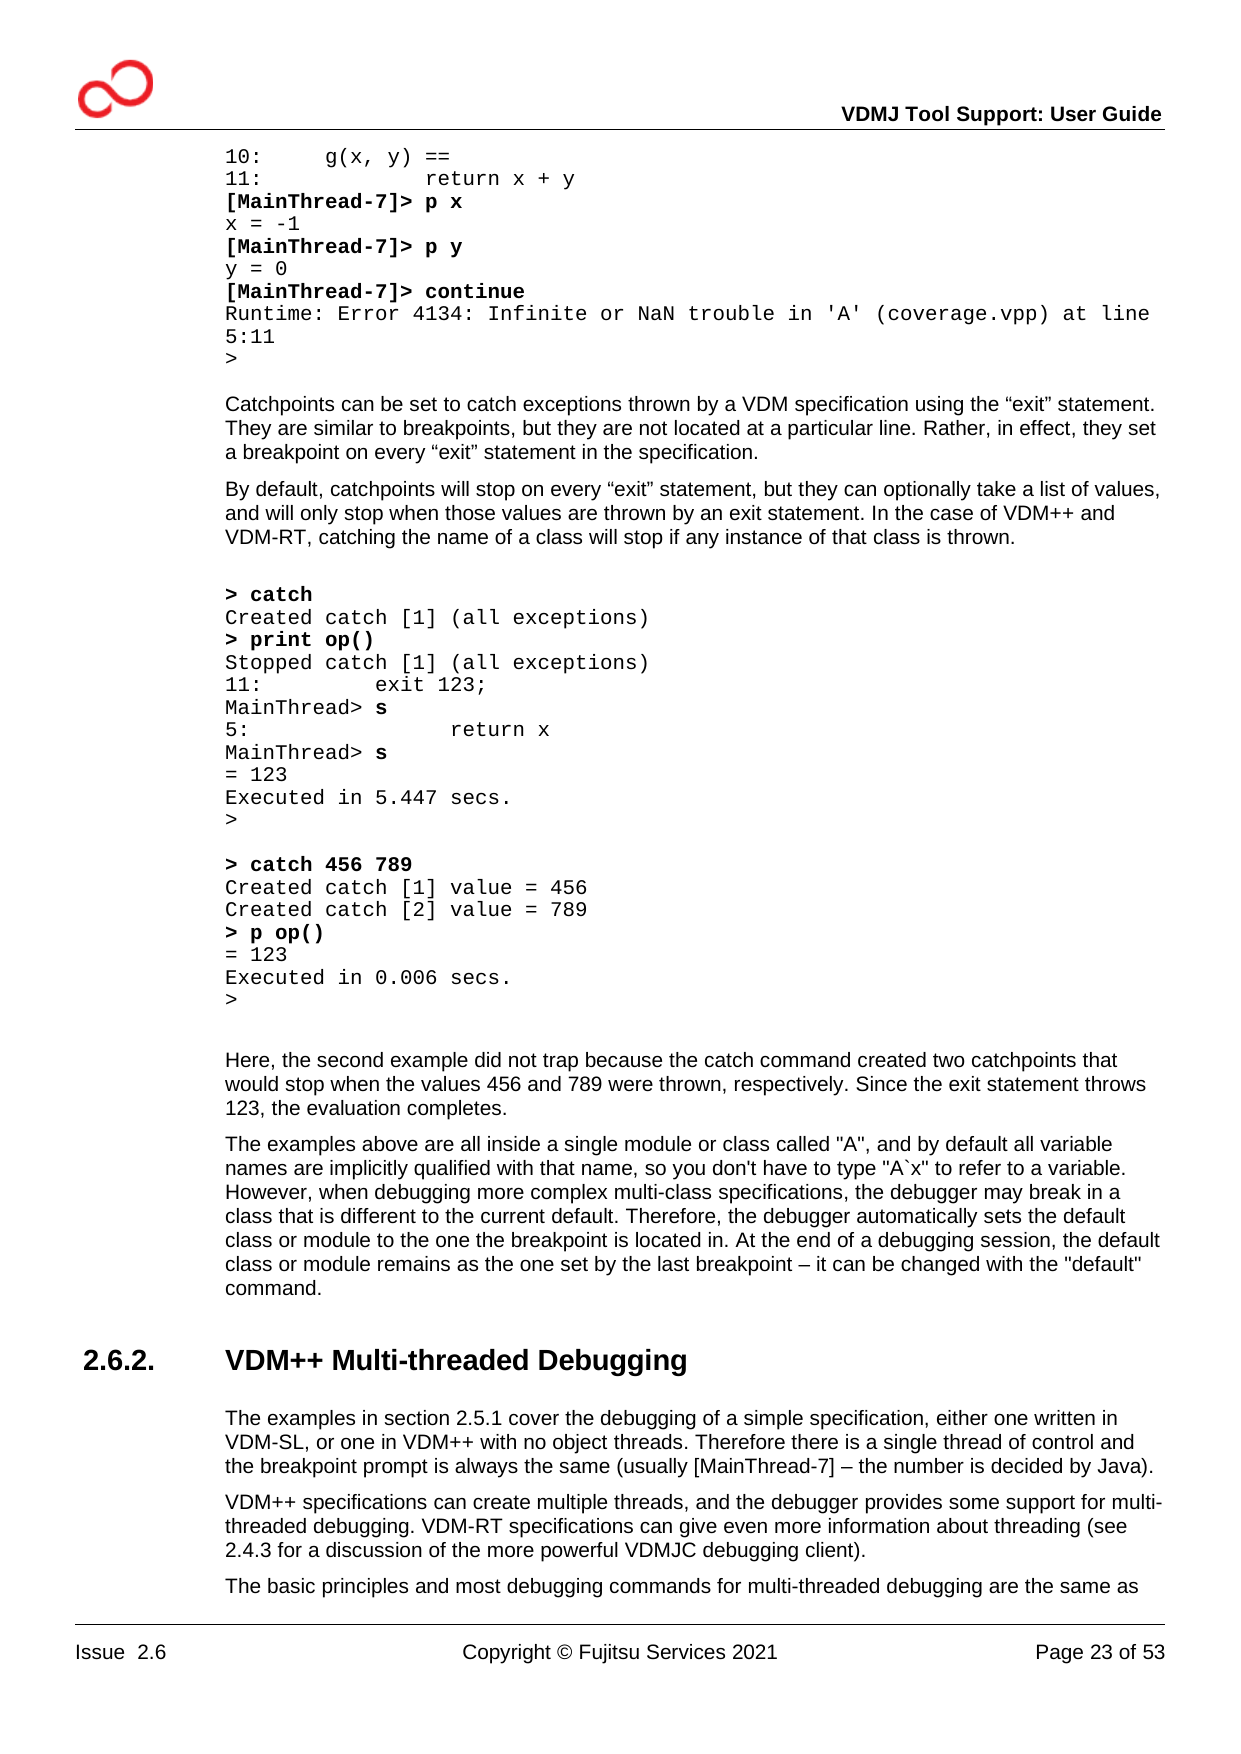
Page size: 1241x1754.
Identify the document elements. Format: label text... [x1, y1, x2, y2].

text The examples above are all inside a single module or class called "A", and by default all variable names are implicitly qualified with that name, so you don't have to type "A`x" to refer to a variable. However, when debugging more complex multi-class specifications, the debugger may break in a class that is different to the current default. Therefore, the debugger automatically sets the default class or module to the one the breakpoint is located in. At the end of a debugging session, the default class or module remains as the one set by the last breakpoint – it can be changed with the "default" command. [225, 1132, 1165, 1300]
text > catch 456 789 [225, 854, 1165, 876]
text = 123 [225, 944, 1165, 966]
text MainThread> s [225, 741, 1165, 764]
picture [78, 52, 153, 128]
text Catchpoints can be set to catch exceptions thrown by a VDM specification using the “exit” statement. They are similar to breakpoints, but they are not located at a particular line. Rather, in effect, they set a breakpoint on every “exit” statement in the specification. [225, 393, 1165, 464]
subtitle VDM++ Multi-threaded Debugging [75, 1342, 1165, 1376]
text VDM++ specifications can create multiple threads, and the debugger provides some support for multi-threaded debugging. VDM-RT specifications can give even more information about threading (see 2.4.3 for a discussion of the more powerful VDMJC debugging client). [225, 1490, 1165, 1562]
text > p op() [225, 921, 1165, 944]
text 11: exit 123; [225, 674, 1165, 696]
text [MainThread-7]> p x [225, 190, 1165, 213]
text 11: return x + y [225, 168, 1165, 190]
text [MainThread-7]> continue [225, 280, 1165, 303]
text 5: return x [225, 719, 1165, 741]
text y = 0 [225, 258, 1165, 280]
text Stopped catch [1] (all exceptions) [225, 651, 1165, 674]
text 10: g(x, y) == [225, 145, 1165, 168]
text Runtime: Error 4134: Infinite or NaN trouble in 'A' (coverage.vpp) at line 5:11 [225, 303, 1165, 348]
text > [225, 809, 1165, 831]
text Executed in 5.447 secs. [225, 786, 1165, 809]
text Created catch [2] value = 789 [225, 899, 1165, 921]
text MainThread> s [225, 696, 1165, 719]
text Executed in 0.006 secs. [225, 966, 1165, 989]
text [MainThread-7]> p y [225, 235, 1165, 258]
text > [225, 989, 1165, 1011]
text Created catch [1] (all exceptions) [225, 606, 1165, 629]
text > print op() [225, 629, 1165, 651]
text Here, the second example did not trap because the catch command created two catchpoints that would stop when the values 456 and 789 were thrown, respectively. Since the exit statement throws 123, the evaluation completes. [225, 1048, 1165, 1120]
text The examples in section 2.5.1 cover the debugging of a simple specification, either one written in VDM-SL, or one in VDM++ with no object threads. Therefore there is a single thread of control and the breakpoint prompt is always the same (usually [MainThread-7] – the number is decided by Java). [225, 1406, 1165, 1478]
text By default, catchpoints will stop on every “exit” statement, but they can optionally take a list of values, and will only stop when those values are thrown by an exit statement. In the case of VDM++ and VDM-RT, catching the name of a class will stop if any instance of that class is thrown. [225, 477, 1165, 549]
text The basic principles and most debugging commands for multi-threaded debugging are the same as [225, 1575, 1165, 1599]
text > catch [225, 584, 1165, 606]
text x = -1 [225, 213, 1165, 235]
text = 123 [225, 764, 1165, 786]
text Created catch [1] value = 456 [225, 876, 1165, 899]
text > [225, 348, 1165, 370]
